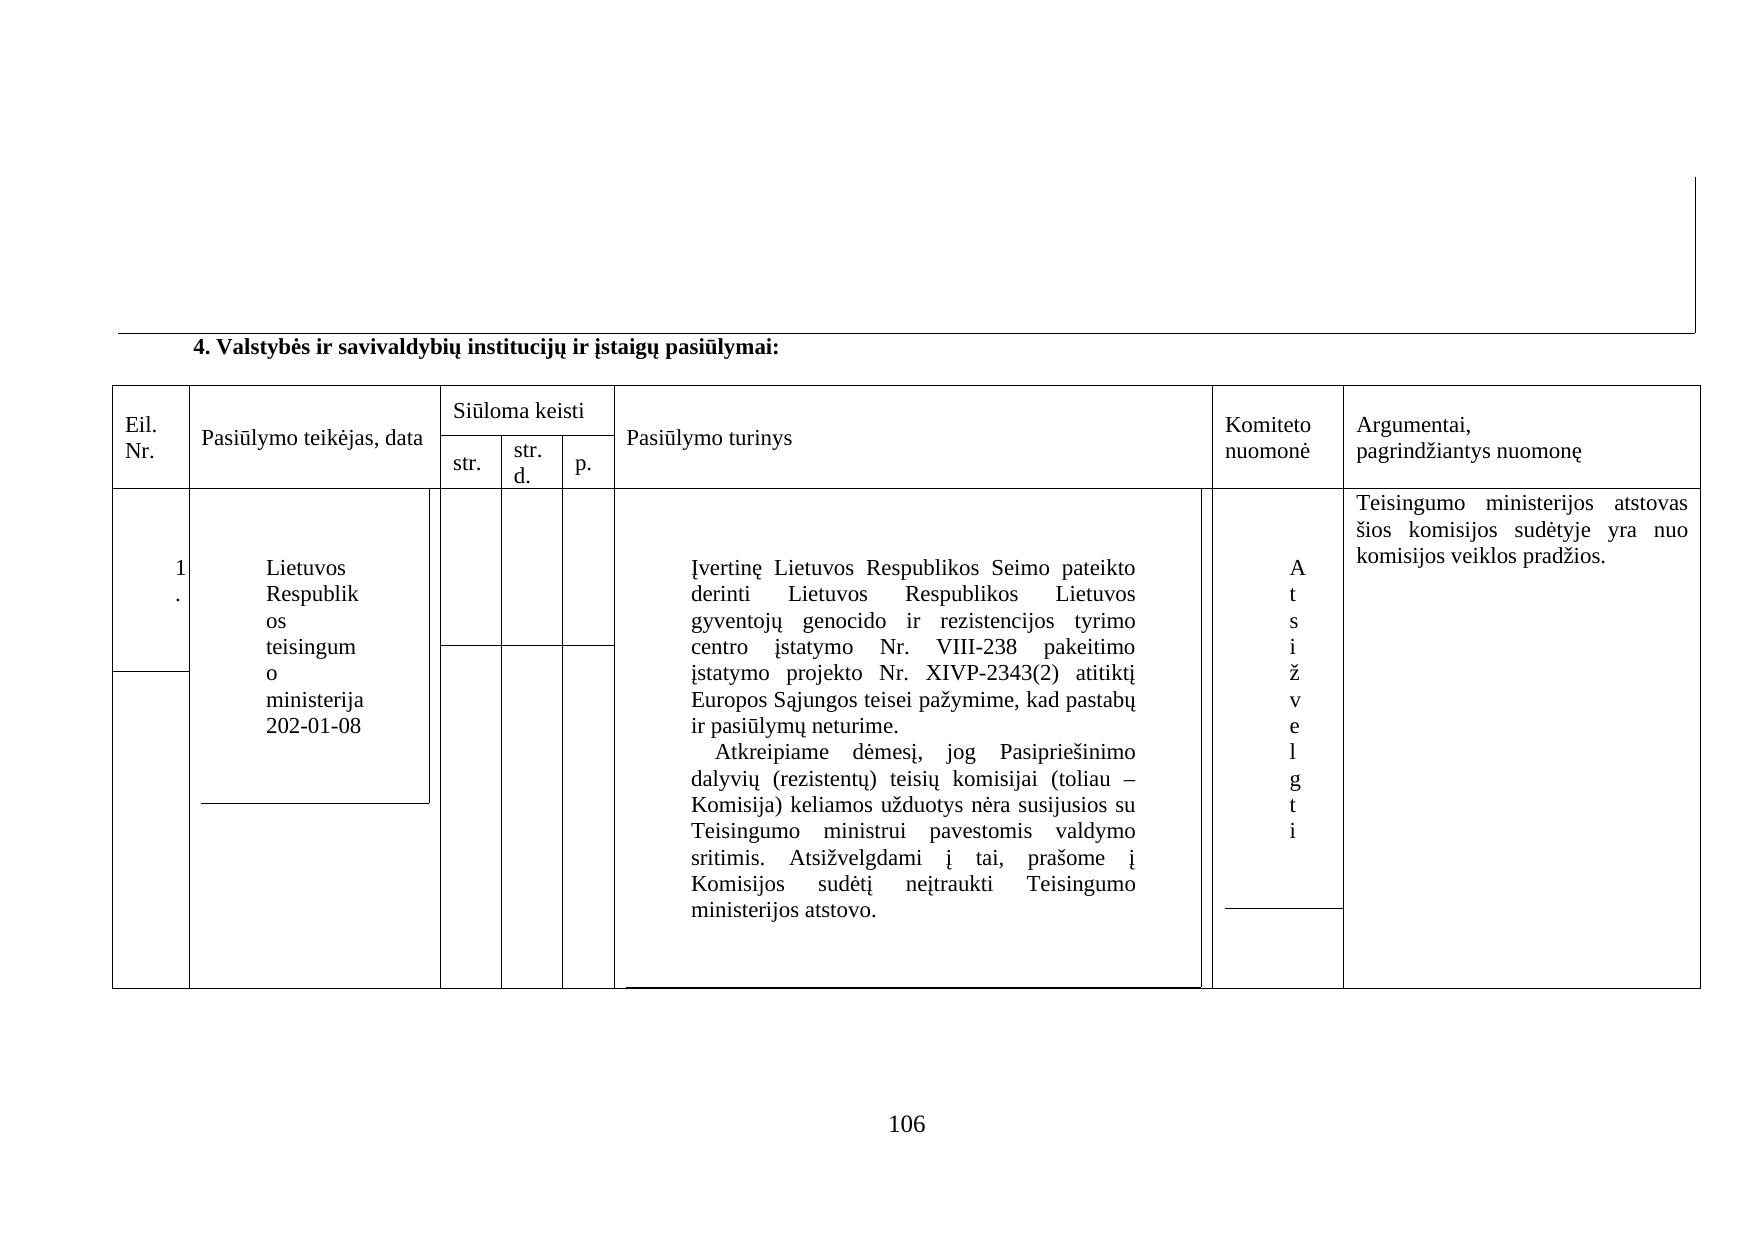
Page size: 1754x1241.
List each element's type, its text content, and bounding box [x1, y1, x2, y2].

table_cell p. [563, 436, 614, 488]
table_header Argumentai, pagrindžiantys nuomonę [1344, 386, 1700, 488]
table_cell str. d. [502, 436, 562, 488]
table_cell [563, 646, 614, 987]
table_cell [113, 672, 189, 987]
table_header Komiteto nuomonė [1213, 386, 1343, 488]
table_cell [502, 646, 562, 987]
table_cell [441, 489, 501, 645]
table_cell [502, 489, 562, 645]
table_cell Atsižvelgti [1213, 489, 1343, 987]
table_header Pasiūlymo teikėjas, data [190, 386, 440, 488]
table_cell str. [441, 436, 501, 488]
table_header Pasiūlymo turinys [615, 386, 1212, 488]
table_cell 1. [113, 489, 189, 671]
table_cell Lietuvos Respublikos teisingumo ministerija 202-01-08 [190, 489, 440, 987]
table_cell [563, 489, 614, 645]
table_cell Įvertinę Lietuvos Respublikos Seimo pateikto derinti Lietuvos Respublikos Lietuvos gyventojų genocido ir rezistencijos tyrimo centro įstatymo Nr. VIII-238 pakeitimo įstatymo projekto Nr. XIVP-2343(2) atitiktį Europos Sąjungos teisei pažymime, kad pastabų ir pasiūlymų neturime. Atkreipiame dėmesį, jog Pasipriešinimo dalyvių (rezistentų) teisių komisijai (toliau – Komisija) keliamos užduotys nėra susijusios su Teisingumo ministrui pavestomis valdymo sritimis. Atsižvelgdami į tai, prašome į Komisijos sudėtį neįtraukti Teisingumo ministerijos atstovo. [615, 489, 1201, 987]
text 4. Valstybės ir savivaldybių institucijų ir įstaigų pasiūlymai: [118, 333, 1695, 359]
table_header Siūloma keisti [441, 386, 614, 434]
table_cell [441, 646, 501, 987]
table_header Eil. Nr. [113, 386, 189, 488]
table_cell Teisingumo ministerijos atstovas šios komisijos sudėtyje yra nuo komisijos veiklos pradžios. [1344, 489, 1700, 987]
